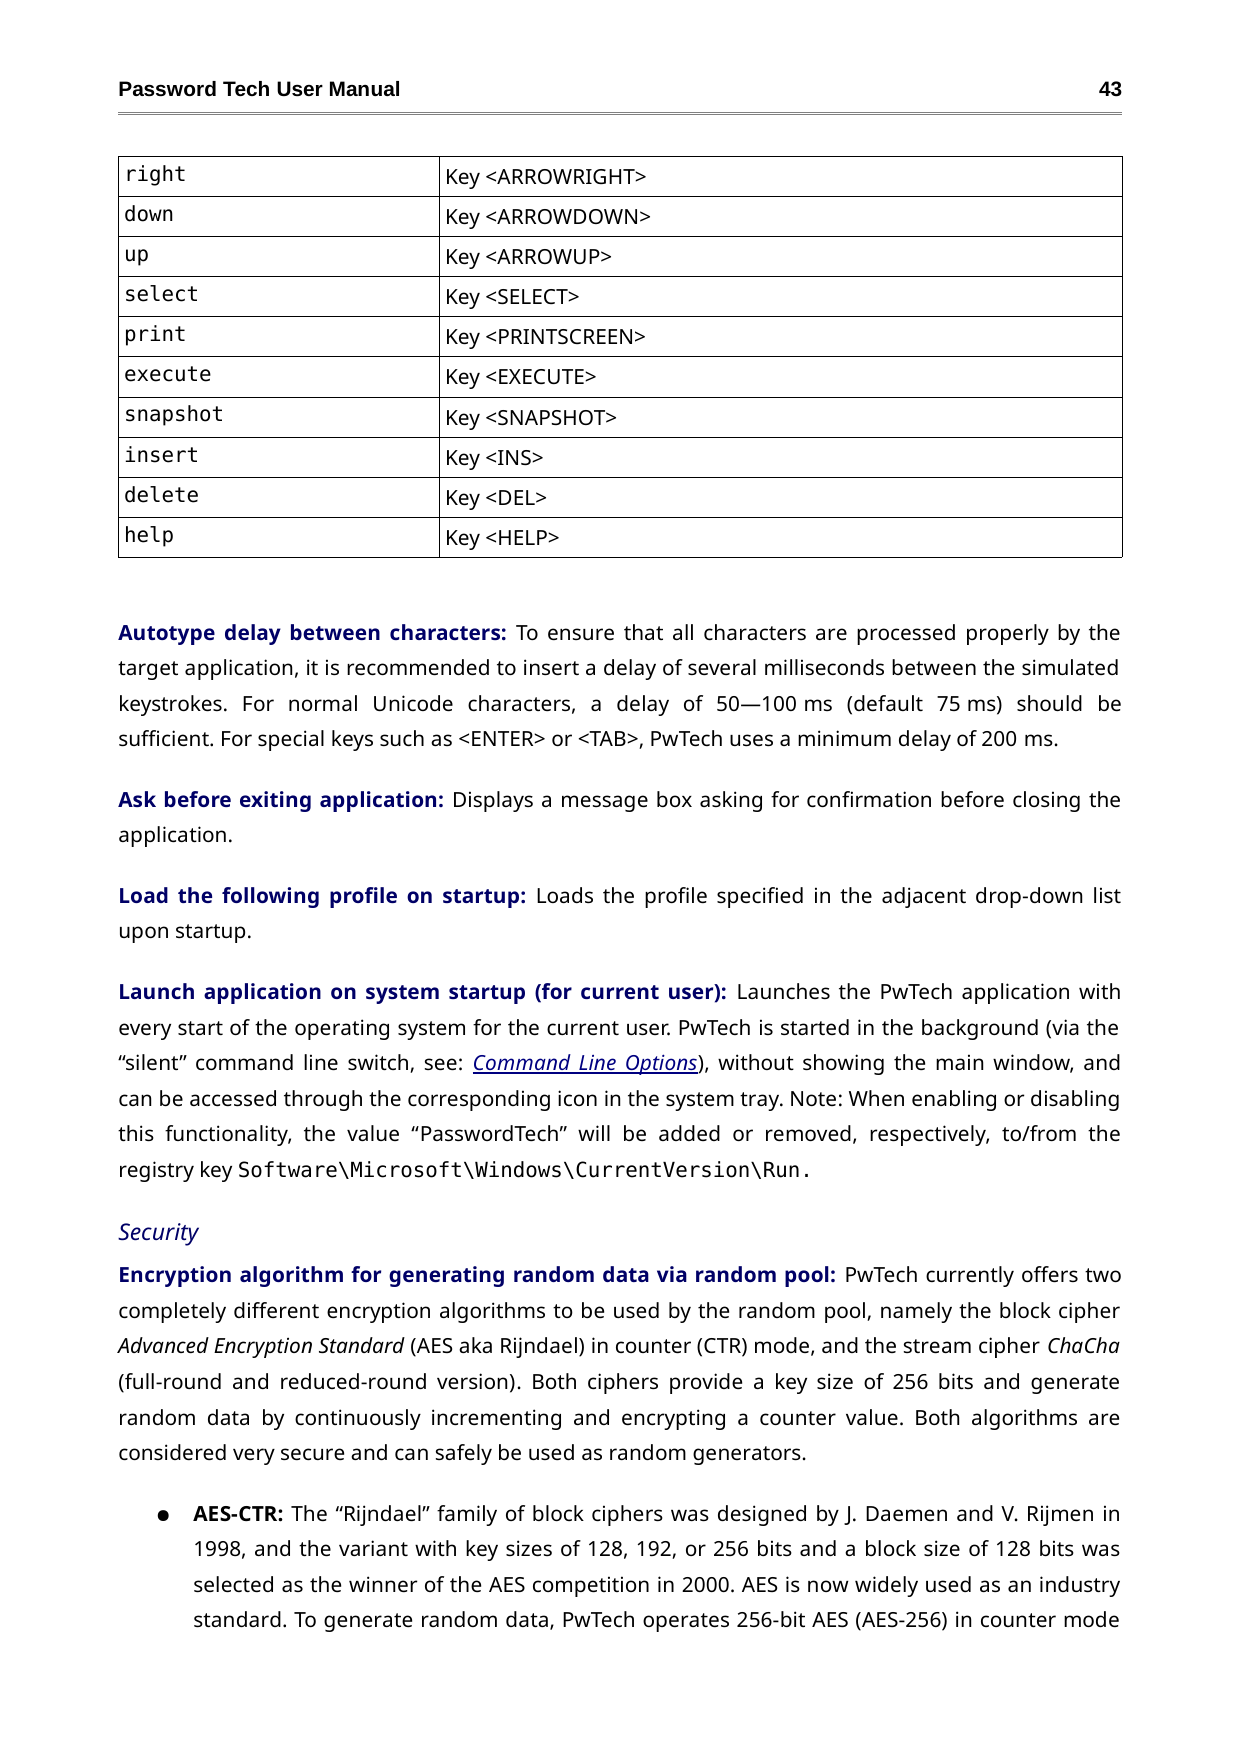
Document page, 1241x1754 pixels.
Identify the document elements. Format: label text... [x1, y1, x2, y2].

table_cell Key <HELP> [440, 518, 1122, 557]
table_cell Key <SELECT> [440, 277, 1122, 316]
table_cell help [119, 518, 439, 557]
table_cell down [119, 197, 439, 236]
table_cell Key <ARROWDOWN> [440, 197, 1122, 236]
table_cell Key <ARROWUP> [440, 237, 1122, 276]
table_cell snapshot [119, 398, 439, 437]
table_cell Key <ARROWRIGHT> [440, 157, 1122, 196]
table_cell print [119, 317, 439, 356]
text Autotype delay between characters: To ensure that all characters are processed properly by the target application, it is recommended to insert a delay of several milliseconds between the simulated keystrokes. For normal Unicode characters, a delay of 50—100 ms (default 75 ms) should be sufficient. For special keys such as <ENTER> or <TAB>, PwTech uses a minimum delay of 200 ms. [118, 617, 1122, 753]
table_cell up [119, 237, 439, 276]
table_cell select [119, 277, 439, 316]
text Encryption algorithm for generating random data via random pool: PwTech currently offers two completely different encryption algorithms to be used by the random pool, namely the block cipher Advanced Encryption Standard (AES aka Rijndael) in counter (CTR) mode, and the stream cipher ChaCha (full-round and reduced-round version). Both ciphers provide a key size of 256 bits and generate random data by continuously incrementing and encrypting a counter value. Both algorithms are considered very secure and can safely be used as random generators. [118, 1260, 1122, 1467]
table_cell Key <PRINTSCREEN> [440, 317, 1122, 356]
table_cell delete [119, 478, 439, 517]
table_cell Key <SNAPSHOT> [440, 398, 1122, 437]
table_cell Key <DEL> [440, 478, 1122, 517]
table_cell right [119, 157, 439, 196]
subtitle Security [118, 1215, 1122, 1246]
text Load the following profile on startup: Loads the profile specified in the adjacent drop-down list upon startup. [118, 881, 1122, 945]
table_cell insert [119, 438, 439, 477]
table_cell Key <INS> [440, 438, 1122, 477]
table_cell Key <EXECUTE> [440, 357, 1122, 397]
table_cell execute [119, 357, 439, 397]
list AES-CTR: The “Rijndael” family of block ciphers was designed by J. Daemen and V. Rijmen in 1998, and the variant with key sizes of 128, 192, or 256 bits and a block size of 128 bits was selected as the winner of the AES competition in 2000. AES is now widely used as an industry standard. To generate random data, PwTech operates 256-bit AES (AES-256) in counter mode [156, 1498, 1122, 1634]
text Launch application on system startup (for current user): Launches the PwTech application with every start of the operating system for the current user. PwTech is started in the background (via the “silent” command line switch, see: Command Line Options), without showing the main window, and can be accessed through the corresponding icon in the system tray. Note: When enabling or disabling this functionality, the value “PasswordTech” will be added or removed, respectively, to/from the registry key Software\Microsoft\Windows\CurrentVersion\Run. [118, 977, 1122, 1183]
text Ask before exiting application: Displays a message box asking for confirmation before closing the application. [118, 785, 1122, 849]
